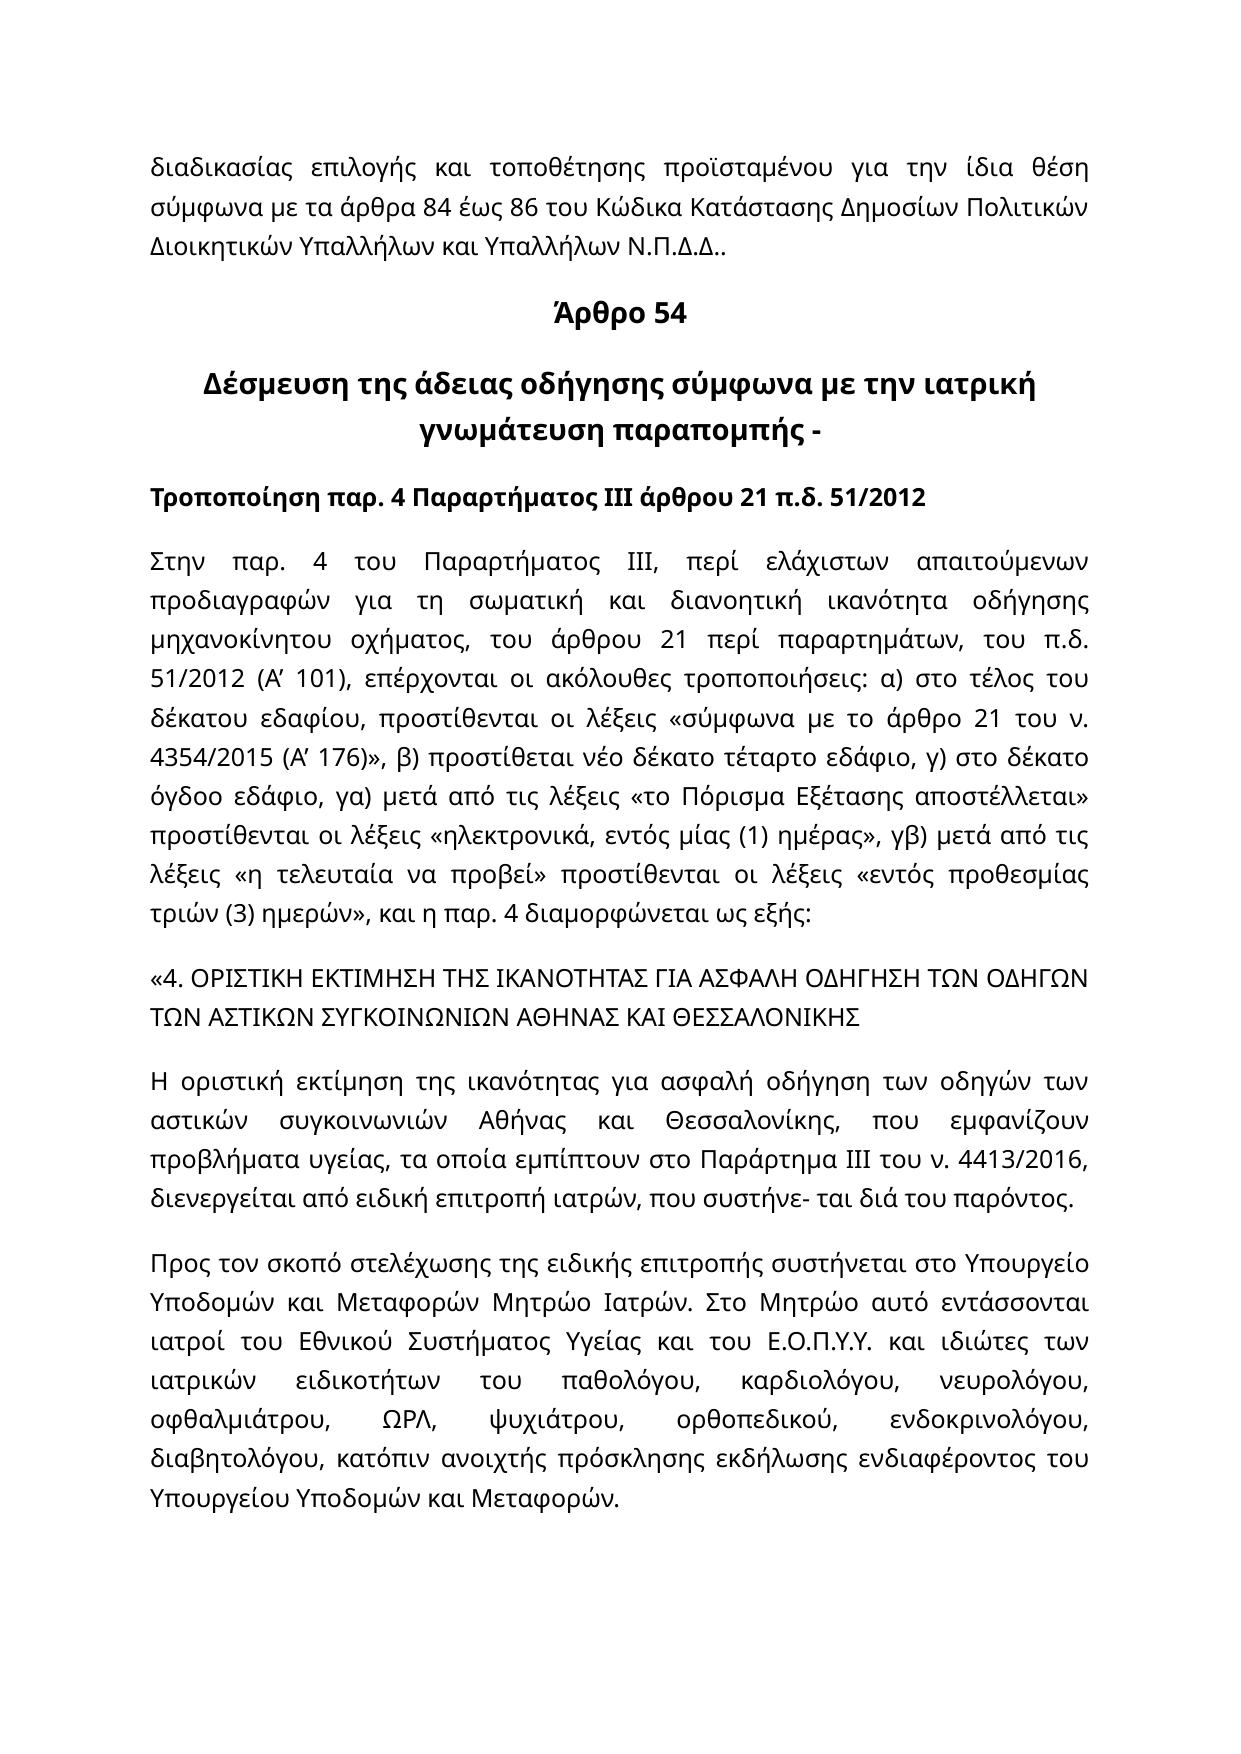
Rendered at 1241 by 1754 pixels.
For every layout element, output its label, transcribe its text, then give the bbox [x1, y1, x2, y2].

subtitle Δέσμευση της άδειας οδήγησης σύμφωνα με την ιατρική γνωμάτευση παραπομπής - [150, 363, 1090, 448]
text Η οριστική εκτίμηση της ικανότητας για ασφαλή οδήγηση των οδηγών των αστικών συγκοινωνιών Αθήνας και Θεσσαλονίκης, που εμφανίζουν προβλήματα υγείας, τα οποία εμπίπτουν στο Παράρτημα III του ν. 4413/2016, διενεργείται από ειδική επιτροπή ιατρών, που συστήνε- ται διά του παρόντος. [150, 1063, 1090, 1215]
text διαδικασίας επιλογής και τοποθέτησης προϊσταμένου για την ίδια θέση σύμφωνα με τα άρθρα 84 έως 86 του Κώδικα Κατάστασης Δημοσίων Πολιτικών Διοικητικών Υπαλλήλων και Υπαλλήλων Ν.Π.Δ.Δ.. [150, 150, 1090, 262]
text Προς τον σκοπό στελέχωσης της ειδικής επιτροπής συστήνεται στο Υπουργείο Υποδομών και Μεταφορών Μητρώο Ιατρών. Στο Μητρώο αυτό εντάσσονται ιατροί του Εθνικού Συστήματος Υγείας και του Ε.Ο.Π.Υ.Υ. και ιδιώτες των ιατρικών ειδικοτήτων του παθολόγου, καρδιολόγου, νευρολόγου, οφθαλμιάτρου, ΩΡΛ, ψυχιάτρου, ορθοπεδικού, ενδοκρινολόγου, διαβητολόγου, κατόπιν ανοιχτής πρόσκλησης εκδήλωσης ενδιαφέροντος του Υπουργείου Υποδομών και Μεταφορών. [150, 1245, 1090, 1514]
text «4. ΟΡΙΣΤΙΚΗ ΕΚΤΙΜΗΣΗ ΤΗΣ ΙΚΑΝΟΤΗΤΑΣ ΓΙΑ ΑΣΦΑΛΗ ΟΔΗΓΗΣΗ ΤΩΝ ΟΔΗΓΩΝ ΤΩΝ ΑΣΤΙΚΩΝ ΣΥΓΚΟΙΝΩΝΙΩΝ ΑΘΗΝΑΣ ΚΑΙ ΘΕΣΣΑΛΟΝΙΚΗΣ [150, 960, 1090, 1033]
subtitle Άρθρο 54 [150, 292, 1090, 332]
text Στην παρ. 4 του Παραρτήματος ΙΙΙ, περί ελάχιστων απαιτούμενων προδιαγραφών για τη σωματική και διανοητική ικανότητα οδήγησης μηχανοκίνητου οχήματος, του άρθρου 21 περί παραρτημάτων, του π.δ. 51/2012 (Α’ 101), επέρχονται οι ακόλουθες τροποποιήσεις: α) στο τέλος του δέκατου εδαφίου, προστίθενται οι λέξεις «σύμφωνα με το άρθρο 21 του ν. 4354/2015 (Α’ 176)», β) προστίθεται νέο δέκατο τέταρτο εδάφιο, γ) στο δέκατο όγδοο εδάφιο, γα) μετά από τις λέξεις «το Πόρισμα Εξέτασης αποστέλλεται» προστίθενται οι λέξεις «ηλεκτρονικά, εντός μίας (1) ημέρας», γβ) μετά από τις λέξεις «η τελευταία να προβεί» προστίθενται οι λέξεις «εντός προθεσμίας τριών (3) ημερών», και η παρ. 4 διαμορφώνεται ως εξής: [150, 543, 1090, 930]
text Τροποποίηση παρ. 4 Παραρτήματος ΙΙΙ άρθρου 21 π.δ. 51/2012 [150, 479, 1090, 513]
